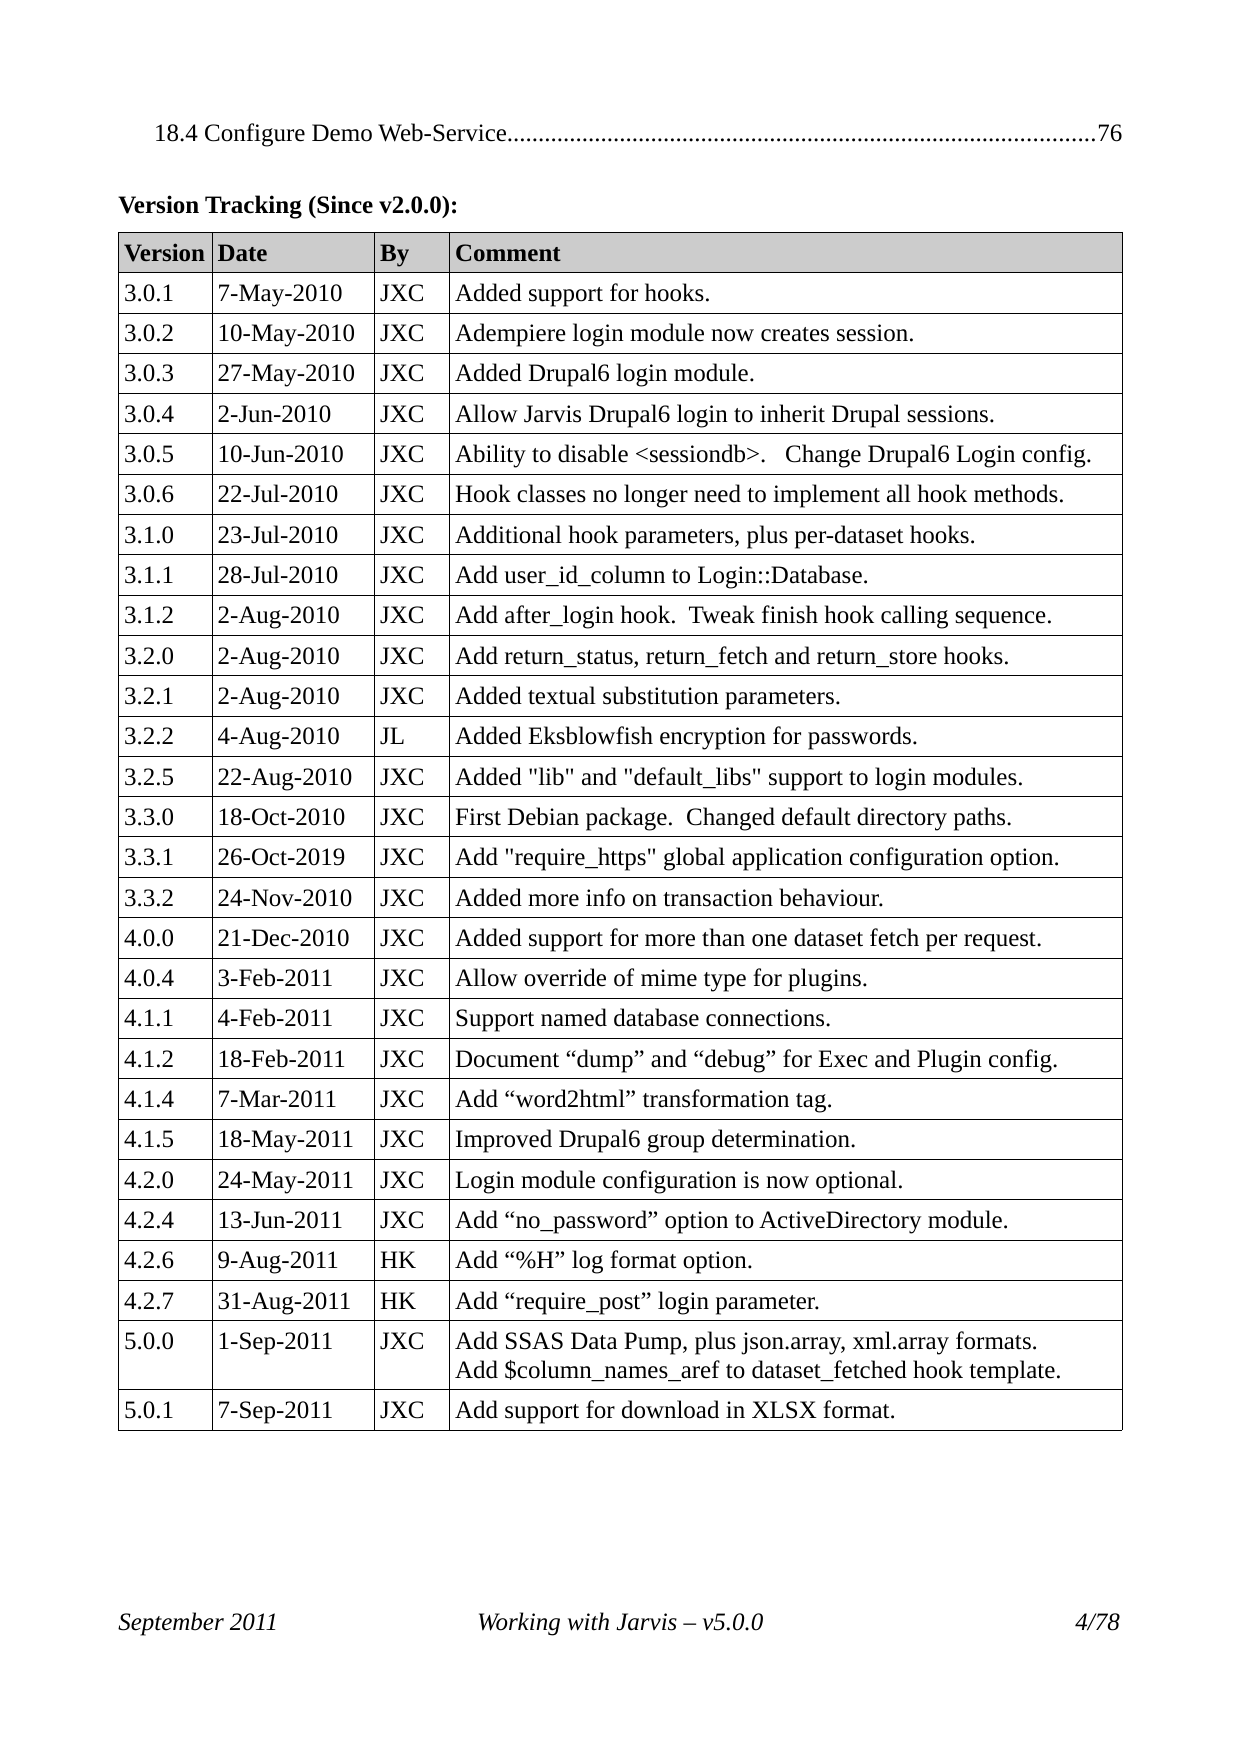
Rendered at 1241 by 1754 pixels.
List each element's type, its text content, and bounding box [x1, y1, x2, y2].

table_cell JXC [375, 797, 449, 836]
table_cell JXC [375, 434, 449, 474]
table_cell 9-Aug-2011 [213, 1241, 374, 1280]
table_cell 3.1.0 [119, 515, 212, 554]
table_cell Ability to disable <sessiondb>. Change Drupal6 Login config. [450, 434, 1122, 474]
table_cell Allow Jarvis Drupal6 login to inherit Drupal sessions. [450, 394, 1122, 433]
table_cell 3.2.0 [119, 636, 212, 675]
table_cell 4-Feb-2011 [213, 999, 374, 1038]
table_cell JXC [375, 1079, 449, 1119]
table_cell Added more info on transaction behaviour. [450, 878, 1122, 917]
table_cell 4.0.0 [119, 918, 212, 957]
table_cell 4.2.6 [119, 1241, 212, 1280]
table_cell 4-Aug-2010 [213, 717, 374, 756]
table_cell 3.3.1 [119, 837, 212, 877]
table_cell Allow override of mime type for plugins. [450, 959, 1122, 998]
table_cell Add “require_post” login parameter. [450, 1281, 1122, 1320]
table_header Date [213, 233, 374, 272]
table_cell JXC [375, 273, 449, 312]
table_cell JXC [375, 676, 449, 716]
table_cell Document “dump” and “debug” for Exec and Plugin config. [450, 1039, 1122, 1078]
table_cell JXC [375, 1039, 449, 1078]
table_cell JL [375, 717, 449, 756]
table_cell 3-Feb-2011 [213, 959, 374, 998]
table_cell Add "require_https" global application configuration option. [450, 837, 1122, 877]
table_cell Added Drupal6 login module. [450, 354, 1122, 393]
table_cell JXC [375, 999, 449, 1038]
table_cell 4.1.5 [119, 1120, 212, 1159]
table_cell 2-Jun-2010 [213, 394, 374, 433]
table_cell 3.3.0 [119, 797, 212, 836]
table_cell JXC [375, 878, 449, 917]
table_cell JXC [375, 1321, 449, 1389]
table_cell JXC [375, 1120, 449, 1159]
table_cell Hook classes no longer need to implement all hook methods. [450, 475, 1122, 514]
table_cell HK [375, 1241, 449, 1280]
table_cell 7-Mar-2011 [213, 1079, 374, 1119]
table_cell Additional hook parameters, plus per-dataset hooks. [450, 515, 1122, 554]
table_cell 7-May-2010 [213, 273, 374, 312]
table_cell 3.0.6 [119, 475, 212, 514]
table_cell Add return_status, return_fetch and return_store hooks. [450, 636, 1122, 675]
table_cell Add SSAS Data Pump, plus json.array, xml.array formats. Add $column_names_aref to dataset_fetched hook template. [450, 1321, 1122, 1389]
table_cell 3.2.1 [119, 676, 212, 716]
table_cell JXC [375, 314, 449, 353]
table_cell JXC [375, 1390, 449, 1429]
table_cell 4.1.2 [119, 1039, 212, 1078]
table_cell 22-Jul-2010 [213, 475, 374, 514]
table_cell Improved Drupal6 group determination. [450, 1120, 1122, 1159]
table_cell 4.2.4 [119, 1200, 212, 1239]
table_cell Login module configuration is now optional. [450, 1160, 1122, 1199]
text 18.4 Configure Demo Web-Service 76 [148, 118, 1122, 147]
table_cell JXC [375, 354, 449, 393]
table_cell Support named database connections. [450, 999, 1122, 1038]
table_cell JXC [375, 636, 449, 675]
table_cell 13-Jun-2011 [213, 1200, 374, 1239]
table_cell 21-Dec-2010 [213, 918, 374, 957]
table_cell JXC [375, 918, 449, 957]
table_cell Added "lib" and "default_libs" support to login modules. [450, 757, 1122, 796]
table_cell 10-Jun-2010 [213, 434, 374, 474]
table_cell 4.2.0 [119, 1160, 212, 1199]
table_cell 5.0.0 [119, 1321, 212, 1389]
table_cell 3.1.2 [119, 596, 212, 635]
table_cell Added textual substitution parameters. [450, 676, 1122, 716]
table_cell First Debian package. Changed default directory paths. [450, 797, 1122, 836]
table_header Comment [450, 233, 1122, 272]
table_cell JXC [375, 837, 449, 877]
table_cell Add user_id_column to Login::Database. [450, 555, 1122, 594]
table_cell 18-Oct-2010 [213, 797, 374, 836]
table_cell 3.0.3 [119, 354, 212, 393]
table_cell 2-Aug-2010 [213, 676, 374, 716]
table_cell JXC [375, 1160, 449, 1199]
table_cell 3.0.5 [119, 434, 212, 474]
table_cell 18-May-2011 [213, 1120, 374, 1159]
table_cell 4.0.4 [119, 959, 212, 998]
text Version Tracking (Since v2.0.0): [118, 191, 1122, 219]
table_header Version [119, 233, 212, 272]
table_cell 3.0.4 [119, 394, 212, 433]
table_cell Added support for more than one dataset fetch per request. [450, 918, 1122, 957]
table_cell 24-May-2011 [213, 1160, 374, 1199]
table_cell 4.2.7 [119, 1281, 212, 1320]
table_cell 31-Aug-2011 [213, 1281, 374, 1320]
table_cell 3.3.2 [119, 878, 212, 917]
table_cell 2-Aug-2010 [213, 636, 374, 675]
table_cell 10-May-2010 [213, 314, 374, 353]
table_cell Added support for hooks. [450, 273, 1122, 312]
table_cell 1-Sep-2011 [213, 1321, 374, 1389]
table_cell Added Eksblowfish encryption for passwords. [450, 717, 1122, 756]
table_header By [375, 233, 449, 272]
table_cell 24-Nov-2010 [213, 878, 374, 917]
table_cell 26-Oct-2019 [213, 837, 374, 877]
table_cell JXC [375, 1200, 449, 1239]
table_cell JXC [375, 555, 449, 594]
table_cell 4.1.1 [119, 999, 212, 1038]
table_cell JXC [375, 475, 449, 514]
table_cell 28-Jul-2010 [213, 555, 374, 594]
table_cell Add “no_password” option to ActiveDirectory module. [450, 1200, 1122, 1239]
table_cell JXC [375, 959, 449, 998]
table_cell Add “%H” log format option. [450, 1241, 1122, 1280]
table_cell 3.0.2 [119, 314, 212, 353]
table_cell 23-Jul-2010 [213, 515, 374, 554]
table_cell JXC [375, 757, 449, 796]
table_cell 3.0.1 [119, 273, 212, 312]
table_cell 2-Aug-2010 [213, 596, 374, 635]
table_cell Add support for download in XLSX format. [450, 1390, 1122, 1429]
table_cell 4.1.4 [119, 1079, 212, 1119]
table_cell JXC [375, 394, 449, 433]
table_cell 3.1.1 [119, 555, 212, 594]
table_cell 22-Aug-2010 [213, 757, 374, 796]
table_cell 27-May-2010 [213, 354, 374, 393]
table_cell 7-Sep-2011 [213, 1390, 374, 1429]
table_cell 18-Feb-2011 [213, 1039, 374, 1078]
table_cell Add “word2html” transformation tag. [450, 1079, 1122, 1119]
table_cell JXC [375, 515, 449, 554]
table_cell HK [375, 1281, 449, 1320]
table_cell Add after_login hook. Tweak finish hook calling sequence. [450, 596, 1122, 635]
table_cell 5.0.1 [119, 1390, 212, 1429]
table_cell 3.2.2 [119, 717, 212, 756]
table_cell JXC [375, 596, 449, 635]
table_cell Adempiere login module now creates session. [450, 314, 1122, 353]
table_cell 3.2.5 [119, 757, 212, 796]
